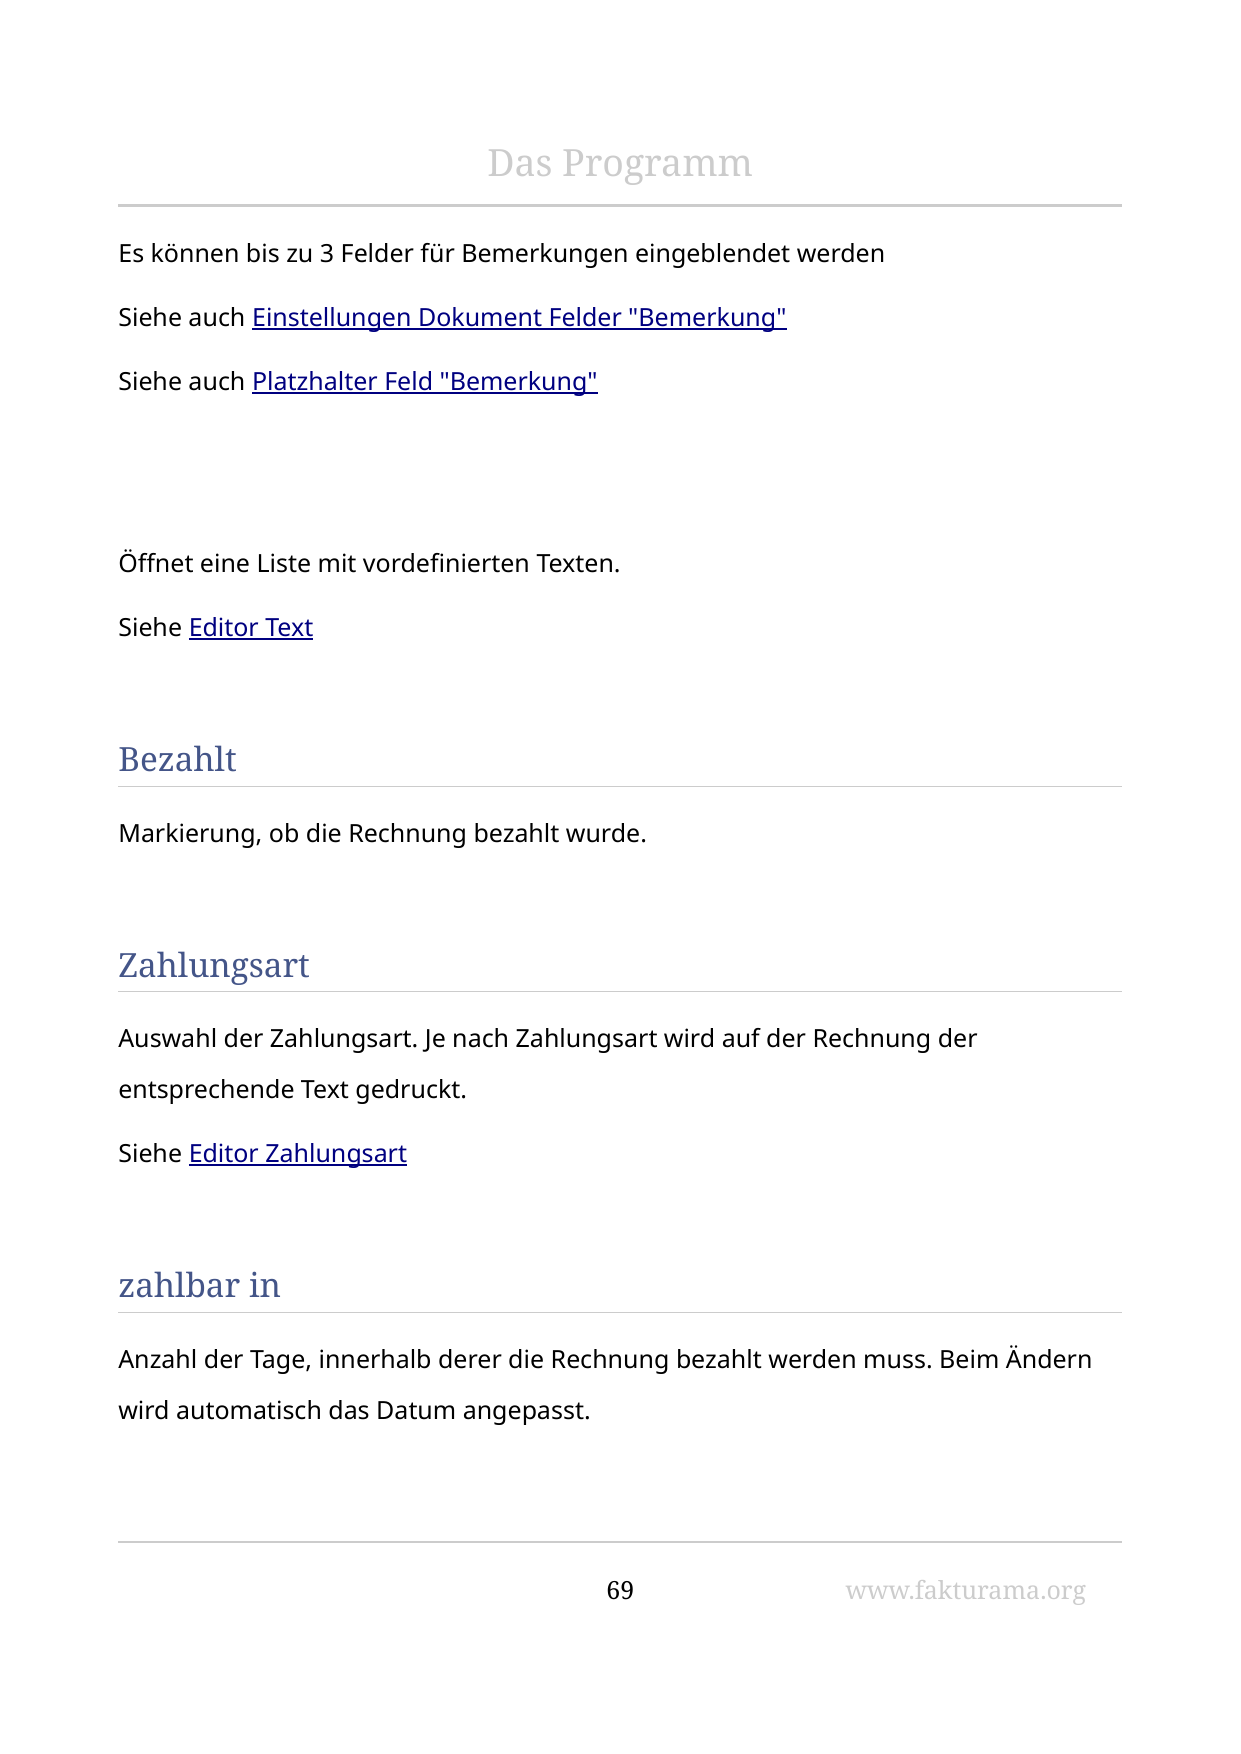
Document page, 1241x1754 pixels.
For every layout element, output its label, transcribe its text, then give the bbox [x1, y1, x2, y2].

text Siehe Editor Zahlungsart [118, 1136, 1122, 1170]
text Es können bis zu 3 Felder für Bemerkungen eingeblendet werden [118, 236, 1122, 270]
text Anzahl der Tage, innerhalb derer die Rechnung bezahlt werden muss. Beim Ändern wird automatisch das Datum angepasst. [118, 1341, 1122, 1426]
subtitle Zahlungsart [118, 941, 1122, 991]
text Markierung, ob die Rechnung bezahlt wurde. [118, 815, 1122, 849]
text Öffnet eine Liste mit vordefinierten Texten. [118, 546, 1122, 580]
subtitle zahlbar in [118, 1262, 1122, 1312]
text Siehe auch Platzhalter Feld "Bemerkung" [118, 363, 1122, 397]
text Siehe auch Einstellungen Dokument Felder "Bemerkung" [118, 300, 1122, 334]
text Auswahl der Zahlungsart. Je nach Zahlungsart wird auf der Rechnung der entsprechende Text gedruckt. [118, 1021, 1122, 1106]
text Siehe Editor Text [118, 609, 1122, 644]
subtitle Bezahlt [118, 736, 1122, 786]
